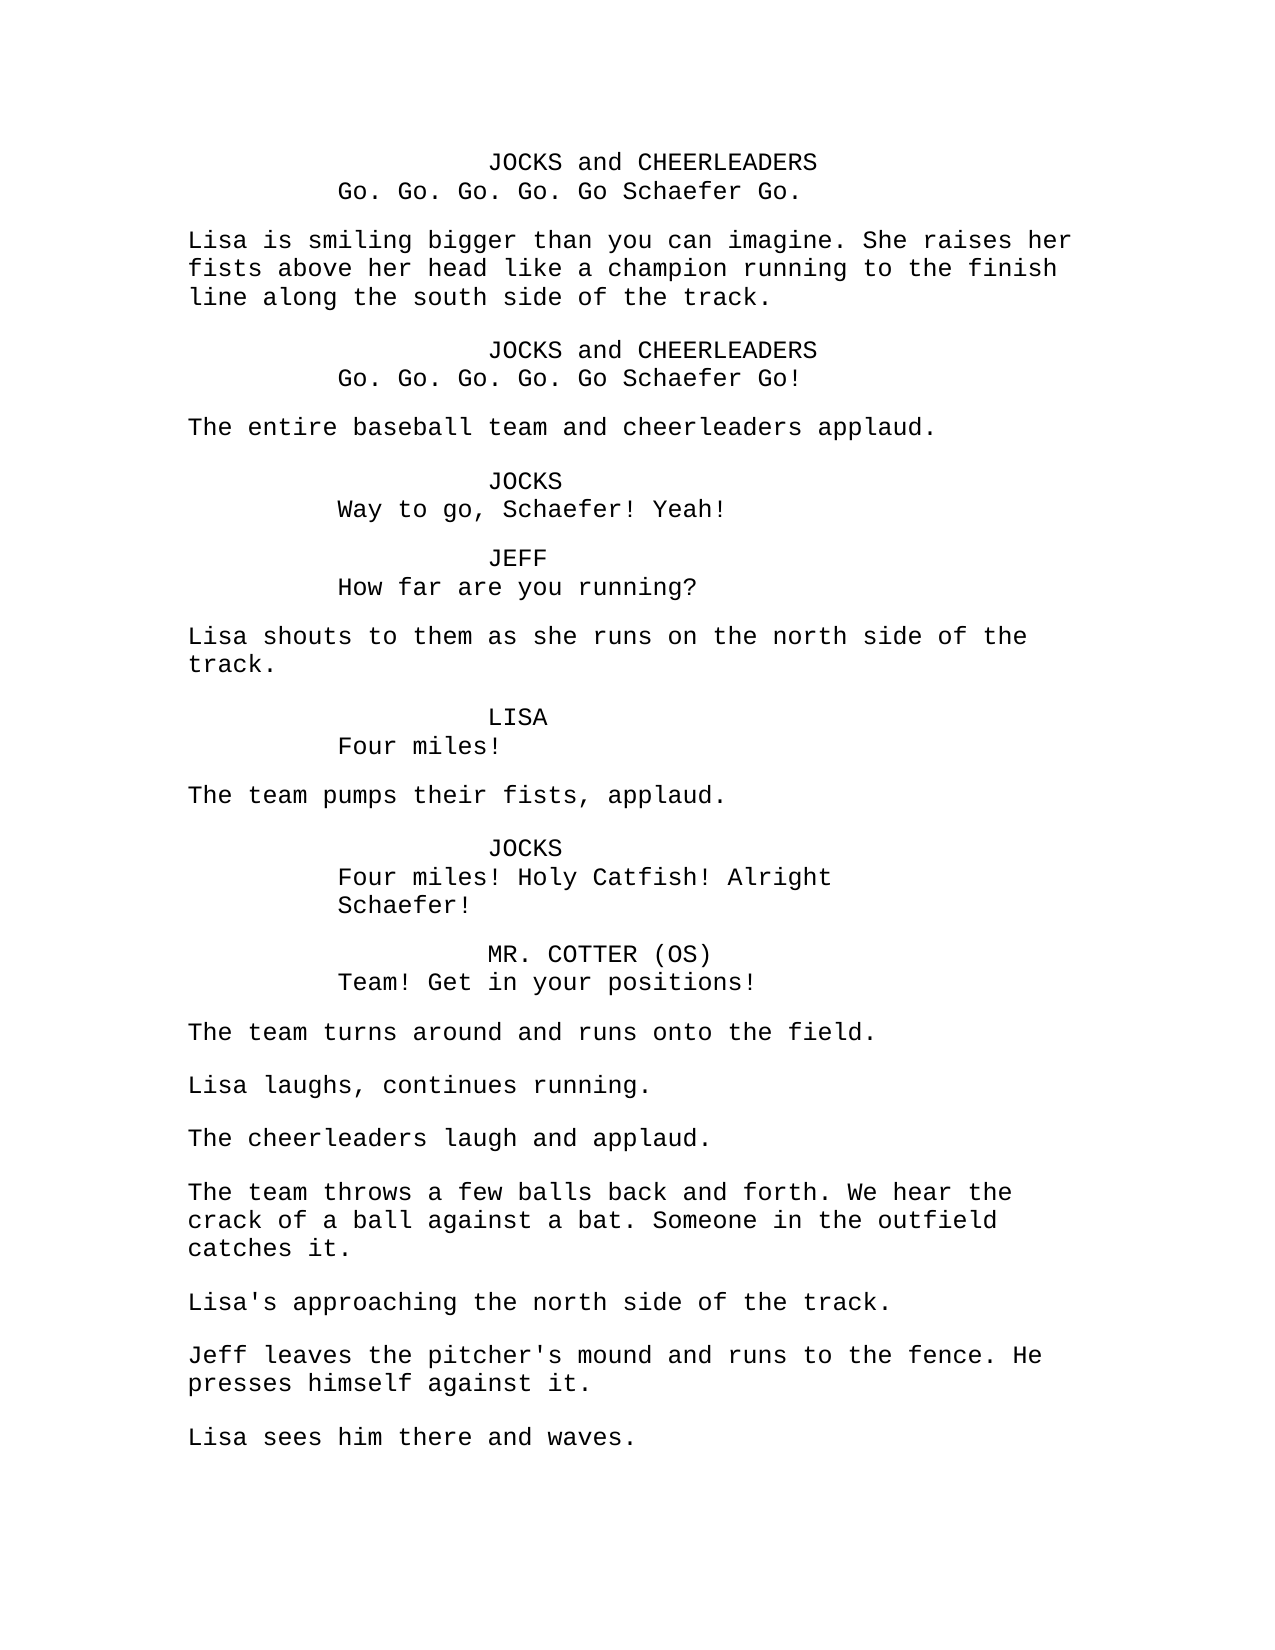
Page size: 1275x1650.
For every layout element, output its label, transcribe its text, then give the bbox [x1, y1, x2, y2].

text The team pumps their fists, applaud. [187, 782, 1087, 811]
text Four miles! [337, 733, 937, 762]
text Way to go, Schaefer! Yeah! [337, 497, 937, 525]
text The team throws a few balls back and forth. We hear the crack of a ball against a bat. Someone in the outfield catches it. [187, 1179, 1087, 1264]
text JEFF [187, 546, 1087, 574]
text Four miles! Holy Catfish! Alright Schaefer! [337, 864, 937, 921]
text Lisa laughs, continues running. [187, 1072, 1087, 1101]
text The entire baseball team and cheerleaders applaud. [187, 415, 1087, 443]
text JOCKS [187, 468, 1087, 497]
text Team! Get in your positions! [337, 970, 937, 998]
text Lisa shouts to them as she runs on the north side of the track. [187, 623, 1087, 680]
text LISA [187, 705, 1087, 733]
text How far are you running? [337, 574, 937, 602]
text Go. Go. Go. Go. Go Schaefer Go. [337, 178, 937, 207]
text The team turns around and runs onto the field. [187, 1019, 1087, 1047]
text Lisa sees him there and waves. [187, 1424, 1087, 1452]
text Jeff leaves the pitcher's mound and runs to the fence. He presses himself against it. [187, 1342, 1087, 1399]
text The cheerleaders laugh and applaud. [187, 1126, 1087, 1154]
text Lisa's approaching the north side of the track. [187, 1289, 1087, 1317]
text Go. Go. Go. Go. Go Schaefer Go! [337, 366, 937, 394]
text JOCKS and CHEERLEADERS [187, 337, 1087, 366]
text JOCKS and CHEERLEADERS [187, 150, 1087, 178]
text JOCKS [187, 836, 1087, 864]
text Lisa is smiling bigger than you can imagine. She raises her fists above her head like a champion running to the finish line along the south side of the track. [187, 227, 1087, 312]
text MR. COTTER (OS) [187, 942, 1087, 970]
